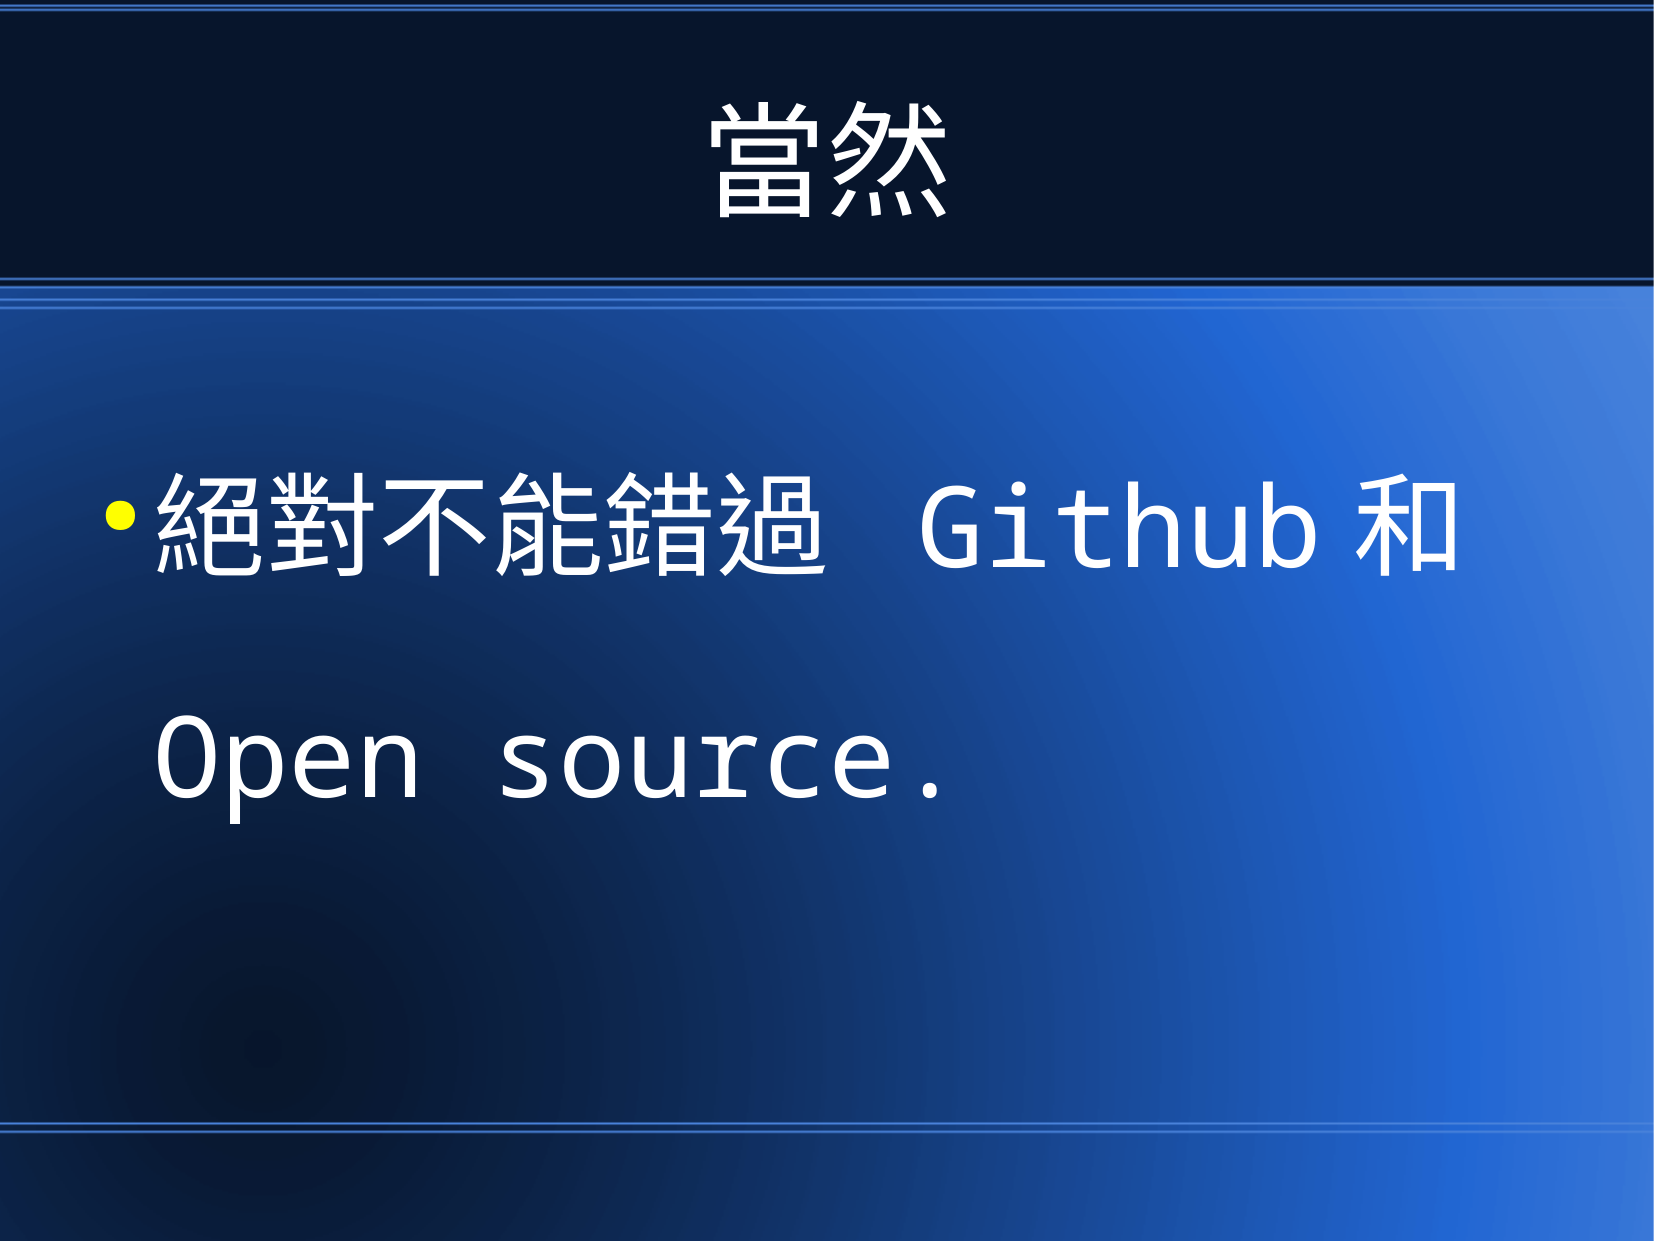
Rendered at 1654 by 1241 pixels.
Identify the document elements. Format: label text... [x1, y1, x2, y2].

picture [0, 0, 1654, 1241]
list 絕對不能錯過 Github和Open source. [82, 355, 1571, 1241]
title 當然 [82, 49, 1571, 257]
